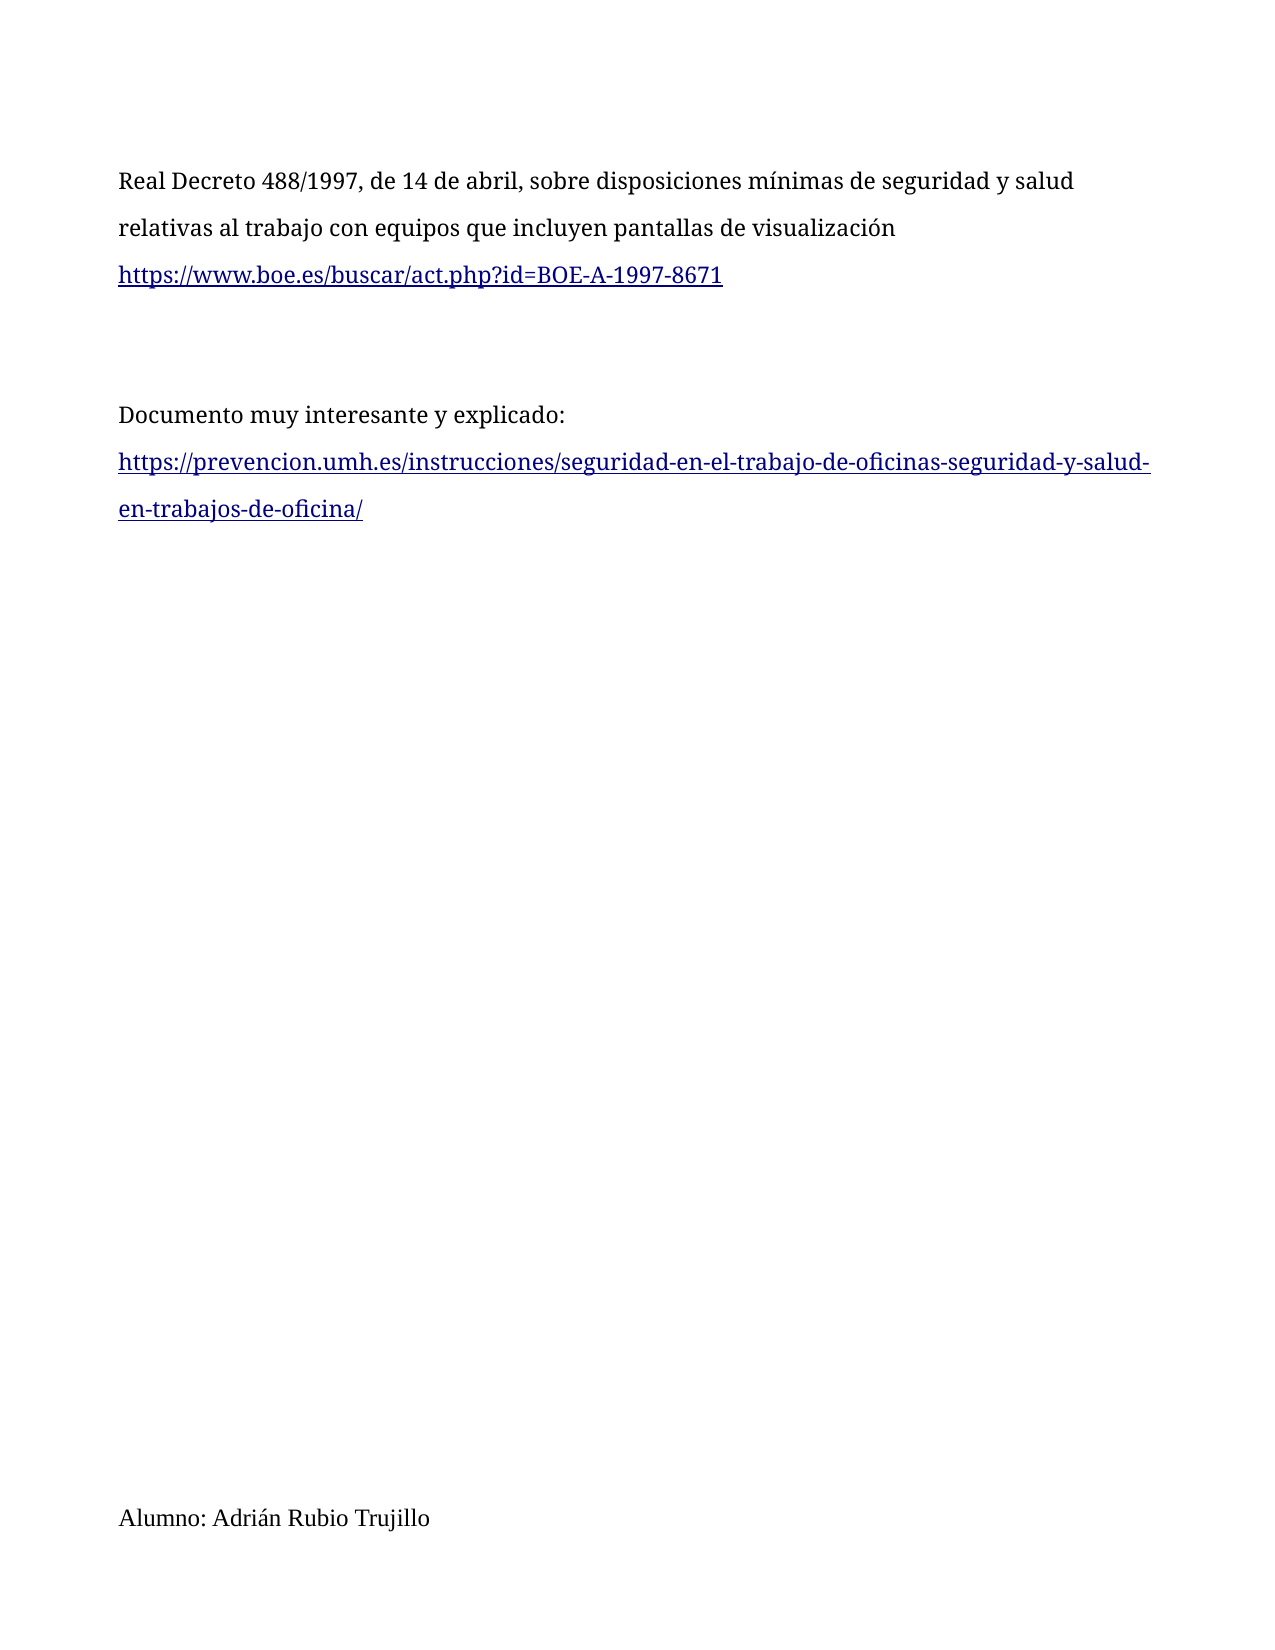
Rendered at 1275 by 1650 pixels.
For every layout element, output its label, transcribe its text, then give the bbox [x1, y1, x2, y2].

text Real Decreto 488/1997, de 14 de abril, sobre disposiciones mínimas de seguridad y salud relativas al trabajo con equipos que incluyen pantallas de visualización [118, 165, 1157, 243]
text https://www.boe.es/buscar/act.php?id=BOE-A-1997-8671 [118, 259, 1157, 290]
text https://prevencion.umh.es/instrucciones/seguridad-en-el-trabajo-de-oficinas-seguridad-y-salud-en-trabajos-de-oficina/ [118, 446, 1157, 524]
text Documento muy interesante y explicado: [118, 399, 1157, 431]
